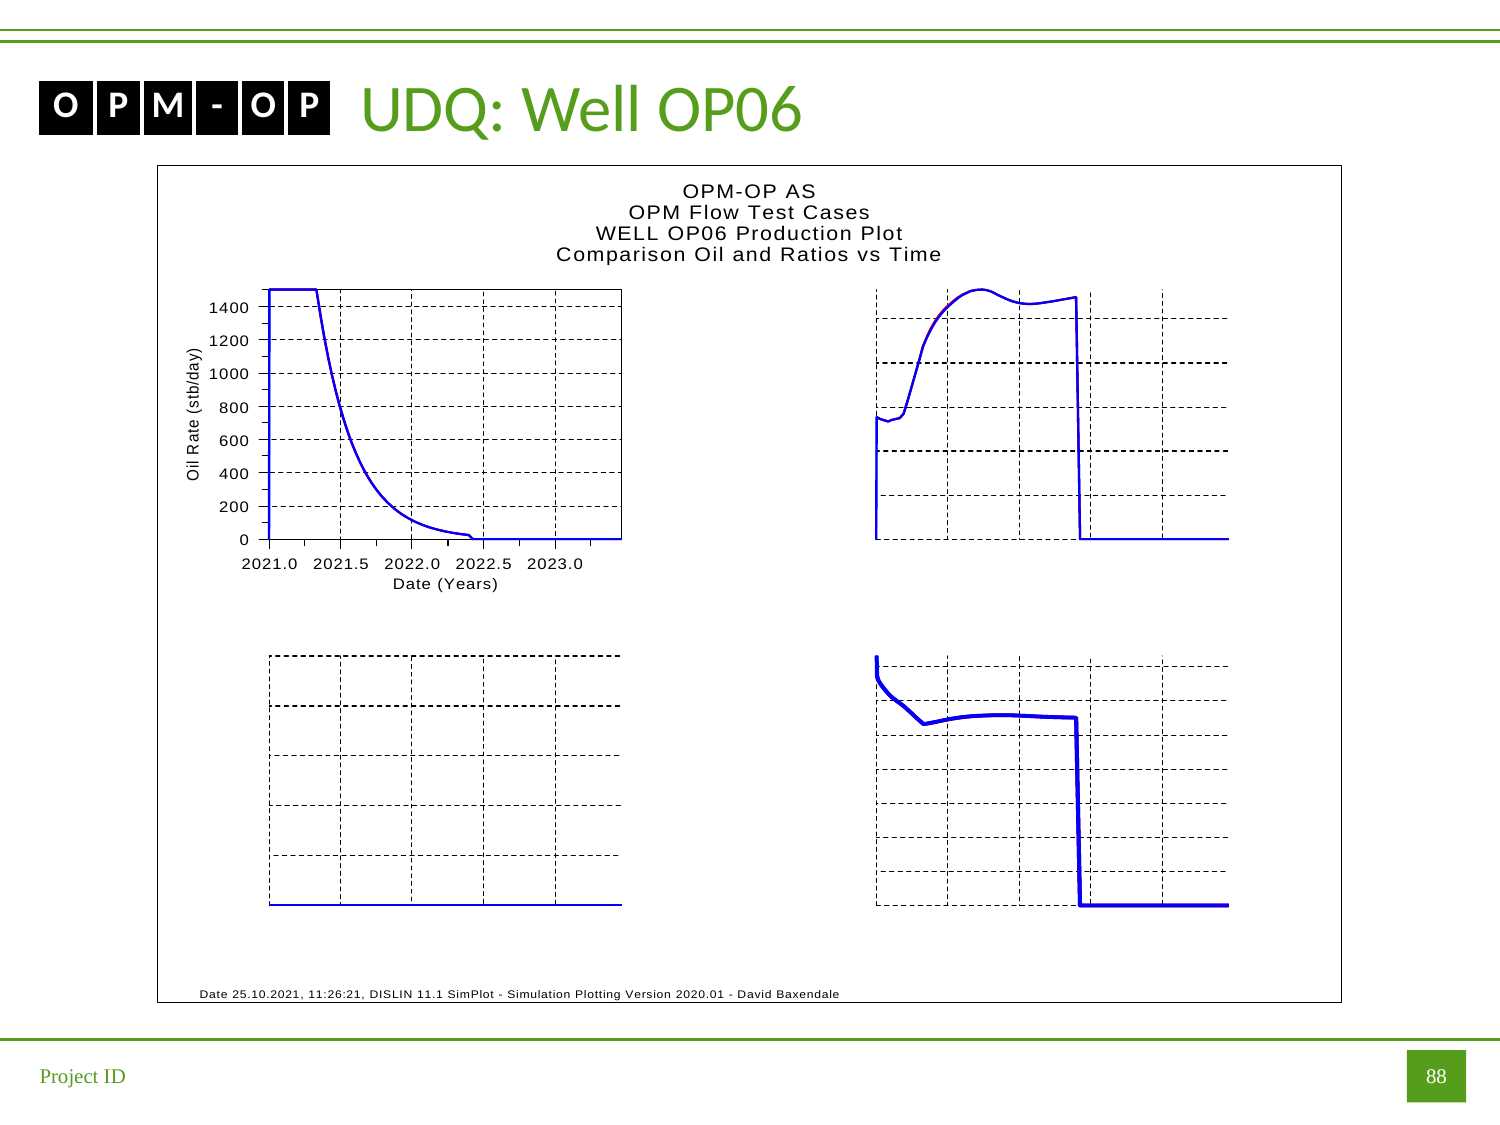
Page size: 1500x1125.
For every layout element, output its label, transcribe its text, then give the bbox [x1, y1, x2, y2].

picture [157, 165, 1343, 1004]
title UDQ: well OP06 [360, 77, 1425, 153]
